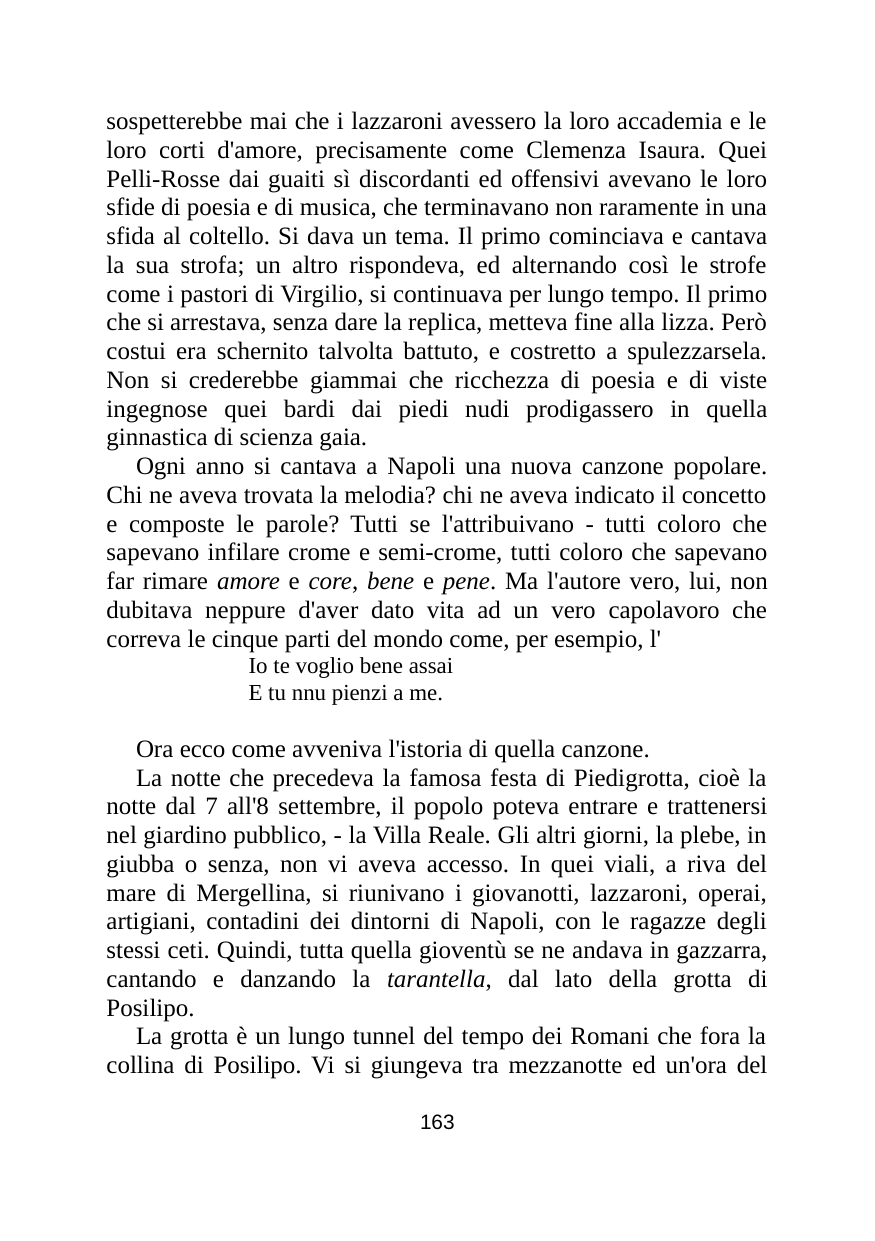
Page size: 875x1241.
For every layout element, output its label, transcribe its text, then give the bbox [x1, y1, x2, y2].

text Ogni anno si cantava a Napoli una nuova canzone popolare. Chi ne aveva trovata la melodia? chi ne aveva indicato il concetto e composte le parole? Tutti se l'attribuivano - tutti coloro che sapevano infilare crome e semi-crome, tutti coloro che sapevano far rimare amore e core, bene e pene. Ma l'autore vero, lui, non dubitava neppure d'aver dato vita ad un vero capolavoro che correva le cinque parti del mondo come, per esempio, l' [106, 451, 768, 652]
text Ora ecco come avveniva l'istoria di quella canzone. [106, 734, 768, 763]
text E tu nnu pienzi a me. [219, 679, 768, 705]
text La grotta è un lungo tunnel del tempo dei Romani che fora la collina di Posilipo. Vi si giungeva tra mezzanotte ed un'ora del [106, 1021, 768, 1079]
text sospetterebbe mai che i lazzaroni avessero la loro accademia e le loro corti d'amore, precisamente come Clemenza Isaura. Quei Pelli-Rosse dai guaiti sì discordanti ed offensivi avevano le loro sfide di poesia e di musica, che terminavano non raramente in una sfida al coltello. Si dava un tema. Il primo cominciava e cantava la sua strofa; un altro rispondeva, ed alternando così le strofe come i pastori di Virgilio, si continuava per lungo tempo. Il primo che si arrestava, senza dare la replica, metteva fine alla lizza. Però costui era schernito talvolta battuto, e costretto a spulezzarsela. Non si crederebbe giammai che ricchezza di poesia e di viste ingegnose quei bardi dai piedi nudi prodigassero in quella ginnastica di scienza gaia. [106, 106, 768, 451]
text La notte che precedeva la famosa festa di Piedigrotta, cioè la notte dal 7 all'8 settembre, il popolo poteva entrare e trattenersi nel giardino pubblico, - la Villa Reale. Gli altri giorni, la plebe, in giubba o senza, non vi aveva accesso. In quei viali, a riva del mare di Mergellina, si riunivano i giovanotti, lazzaroni, operai, artigiani, contadini dei dintorni di Napoli, con le ragazze degli stessi ceti. Quindi, tutta quella gioventù se ne andava in gazzarra, cantando e danzando la tarantella, dal lato della grotta di Posilipo. [106, 763, 768, 1021]
text Io te voglio bene assai [219, 652, 768, 679]
